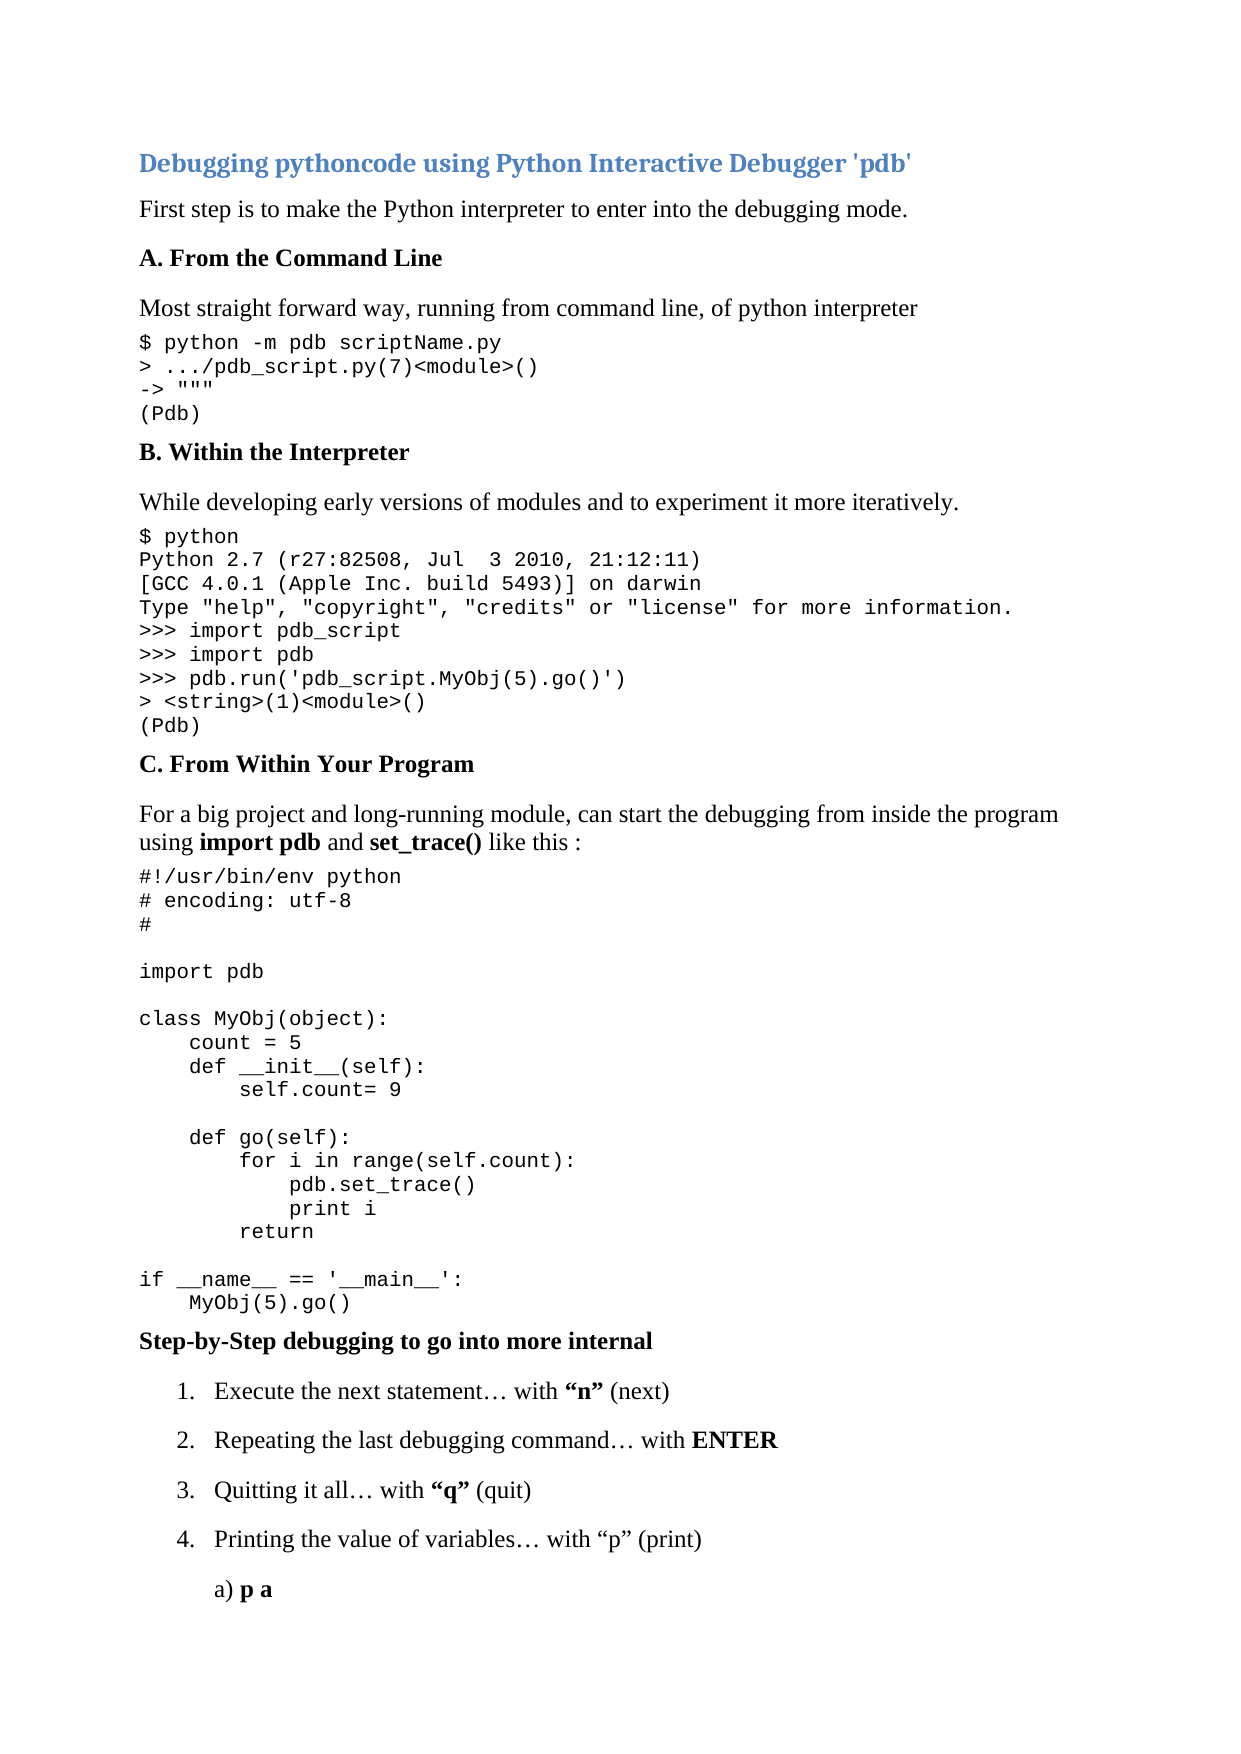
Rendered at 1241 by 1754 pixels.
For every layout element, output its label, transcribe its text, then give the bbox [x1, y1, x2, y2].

list Execute the next statement… with “n” (next) [176, 1376, 1101, 1404]
text class MyObj(object): [139, 1008, 1101, 1032]
list Quitting it all… with “q” (quit) [176, 1475, 1101, 1504]
text a) p a [214, 1574, 1101, 1603]
text >>> import pdb_script [139, 620, 1101, 644]
text [GCC 4.0.1 (Apple Inc. build 5493)] on darwin [139, 573, 1101, 597]
text -> """ [139, 379, 1101, 403]
text > .../pdb_script.py(7)<module>() [139, 356, 1101, 379]
text >>> import pdb [139, 644, 1101, 668]
subtitle Debugging pythoncode using Python Interactive Debugger 'pdb' [139, 148, 1101, 179]
text Python 2.7 (r27:82508, Jul 3 2010, 21:12:11) [139, 549, 1101, 573]
text $ python -m pdb scriptName.py [139, 332, 1101, 356]
text > <string>(1)<module>() [139, 691, 1101, 715]
text Most straight forward way, running from command line, of python interpreter [139, 293, 1101, 322]
text for i in range(self.count): [139, 1150, 1101, 1174]
text print i [139, 1198, 1101, 1221]
text B. Within the Interpreter [139, 437, 1101, 466]
text While developing early versions of modules and to experiment it more iteratively. [139, 487, 1101, 515]
text C. From Within Your Program [139, 749, 1101, 778]
text A. From the Command Line [139, 243, 1101, 272]
text Type "help", "copyright", "credits" or "license" for more information. [139, 597, 1101, 620]
text For a big project and long-running module, can start the debugging from inside the program using import pdb and set_trace() like this : [139, 799, 1101, 856]
text # encoding: utf-8 [139, 890, 1101, 914]
text self.count= 9 [139, 1079, 1101, 1103]
text (Pdb) [139, 715, 1101, 739]
list Repeating the last debugging command… with ENTER [176, 1425, 1101, 1454]
text >>> pdb.run('pdb_script.MyObj(5).go()') [139, 668, 1101, 691]
list Printing the value of variables… with “p” (print) [176, 1524, 1101, 1553]
text import pdb [139, 961, 1101, 985]
text pdb.set_trace() [139, 1174, 1101, 1198]
text if __name__ == '__main__': [139, 1268, 1101, 1292]
text $ python [139, 526, 1101, 549]
text # [139, 914, 1101, 937]
text First step is to make the Python interpreter to enter into the debugging mode. [139, 194, 1101, 222]
text return [139, 1221, 1101, 1245]
text MyObj(5).go() [139, 1292, 1101, 1316]
text (Pdb) [139, 403, 1101, 427]
text count = 5 [139, 1032, 1101, 1056]
text def go(self): [139, 1127, 1101, 1150]
text def __init__(self): [139, 1056, 1101, 1079]
text #!/usr/bin/env python [139, 867, 1101, 890]
text Step-by-Step debugging to go into more internal [139, 1326, 1101, 1355]
